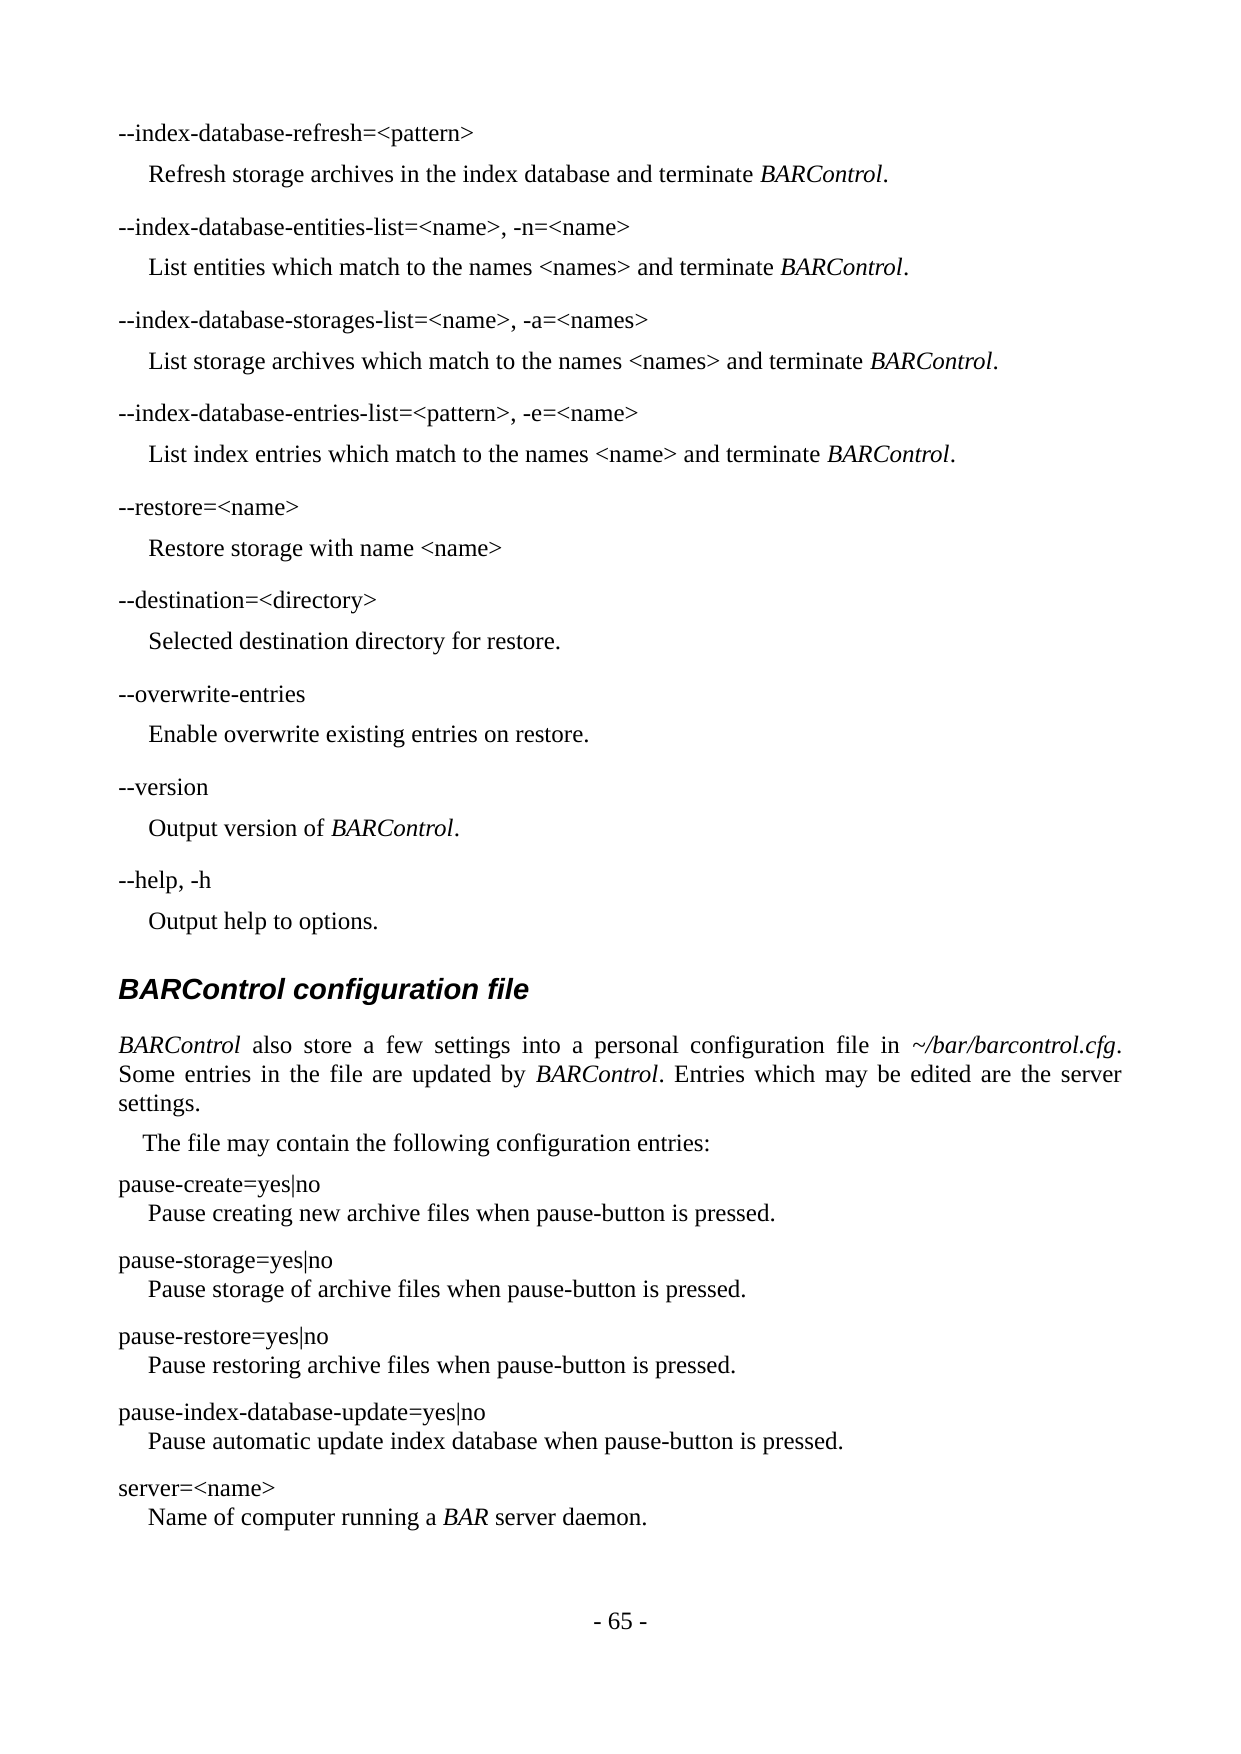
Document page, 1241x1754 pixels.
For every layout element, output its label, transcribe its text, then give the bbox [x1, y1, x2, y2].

text List index entries which match to the names <name> and terminate BARControl. [148, 439, 1122, 468]
title --overwrite-entries [118, 679, 1122, 707]
text The file may contain the following configuration entries: [118, 1128, 1122, 1157]
text BARControl also store a few settings into a personal configuration file in ~/bar/barcontrol.cfg. Some entries in the file are updated by BARControl. Entries which may be edited are the server settings. [118, 1030, 1122, 1116]
text Name of computer running a BAR server daemon. [148, 1502, 1122, 1530]
title --index-database-entries-list=<pattern>, -e=<name> [118, 398, 1122, 427]
title --index-database-entities-list=<name>, -n=<name> [118, 212, 1122, 240]
title pause-storage=yes|no [118, 1245, 1122, 1274]
title server=<name> [118, 1473, 1122, 1502]
title --help, -h [118, 866, 1122, 894]
title pause-restore=yes|no [118, 1321, 1122, 1350]
text Restore storage with name <name> [148, 533, 1122, 561]
title --index-database-storages-list=<name>, -a=<names> [118, 305, 1122, 334]
title pause-index-database-update=yes|no [118, 1397, 1122, 1426]
text List entities which match to the names <names> and terminate BARControl. [148, 252, 1122, 281]
text Pause storage of archive files when pause-button is pressed. [148, 1274, 1122, 1303]
text Output help to options. [148, 906, 1122, 935]
subtitle BARControl configuration file [118, 972, 1122, 1006]
title pause-create=yes|no [118, 1169, 1122, 1198]
title --destination=<directory> [118, 585, 1122, 614]
text Refresh storage archives in the index database and terminate BARControl. [148, 159, 1122, 188]
text Output version of BARControl. [148, 813, 1122, 842]
title --version [118, 772, 1122, 801]
text Pause creating new archive files when pause-button is pressed. [148, 1198, 1122, 1227]
text Selected destination directory for restore. [148, 626, 1122, 655]
text Pause restoring archive files when pause-button is pressed. [148, 1350, 1122, 1379]
title --index-database-refresh=<pattern> [118, 118, 1122, 147]
text List storage archives which match to the names <names> and terminate BARControl. [148, 346, 1122, 374]
title --restore=<name> [118, 492, 1122, 521]
text Pause automatic update index database when pause-button is pressed. [148, 1426, 1122, 1454]
text Enable overwrite existing entries on restore. [148, 719, 1122, 748]
